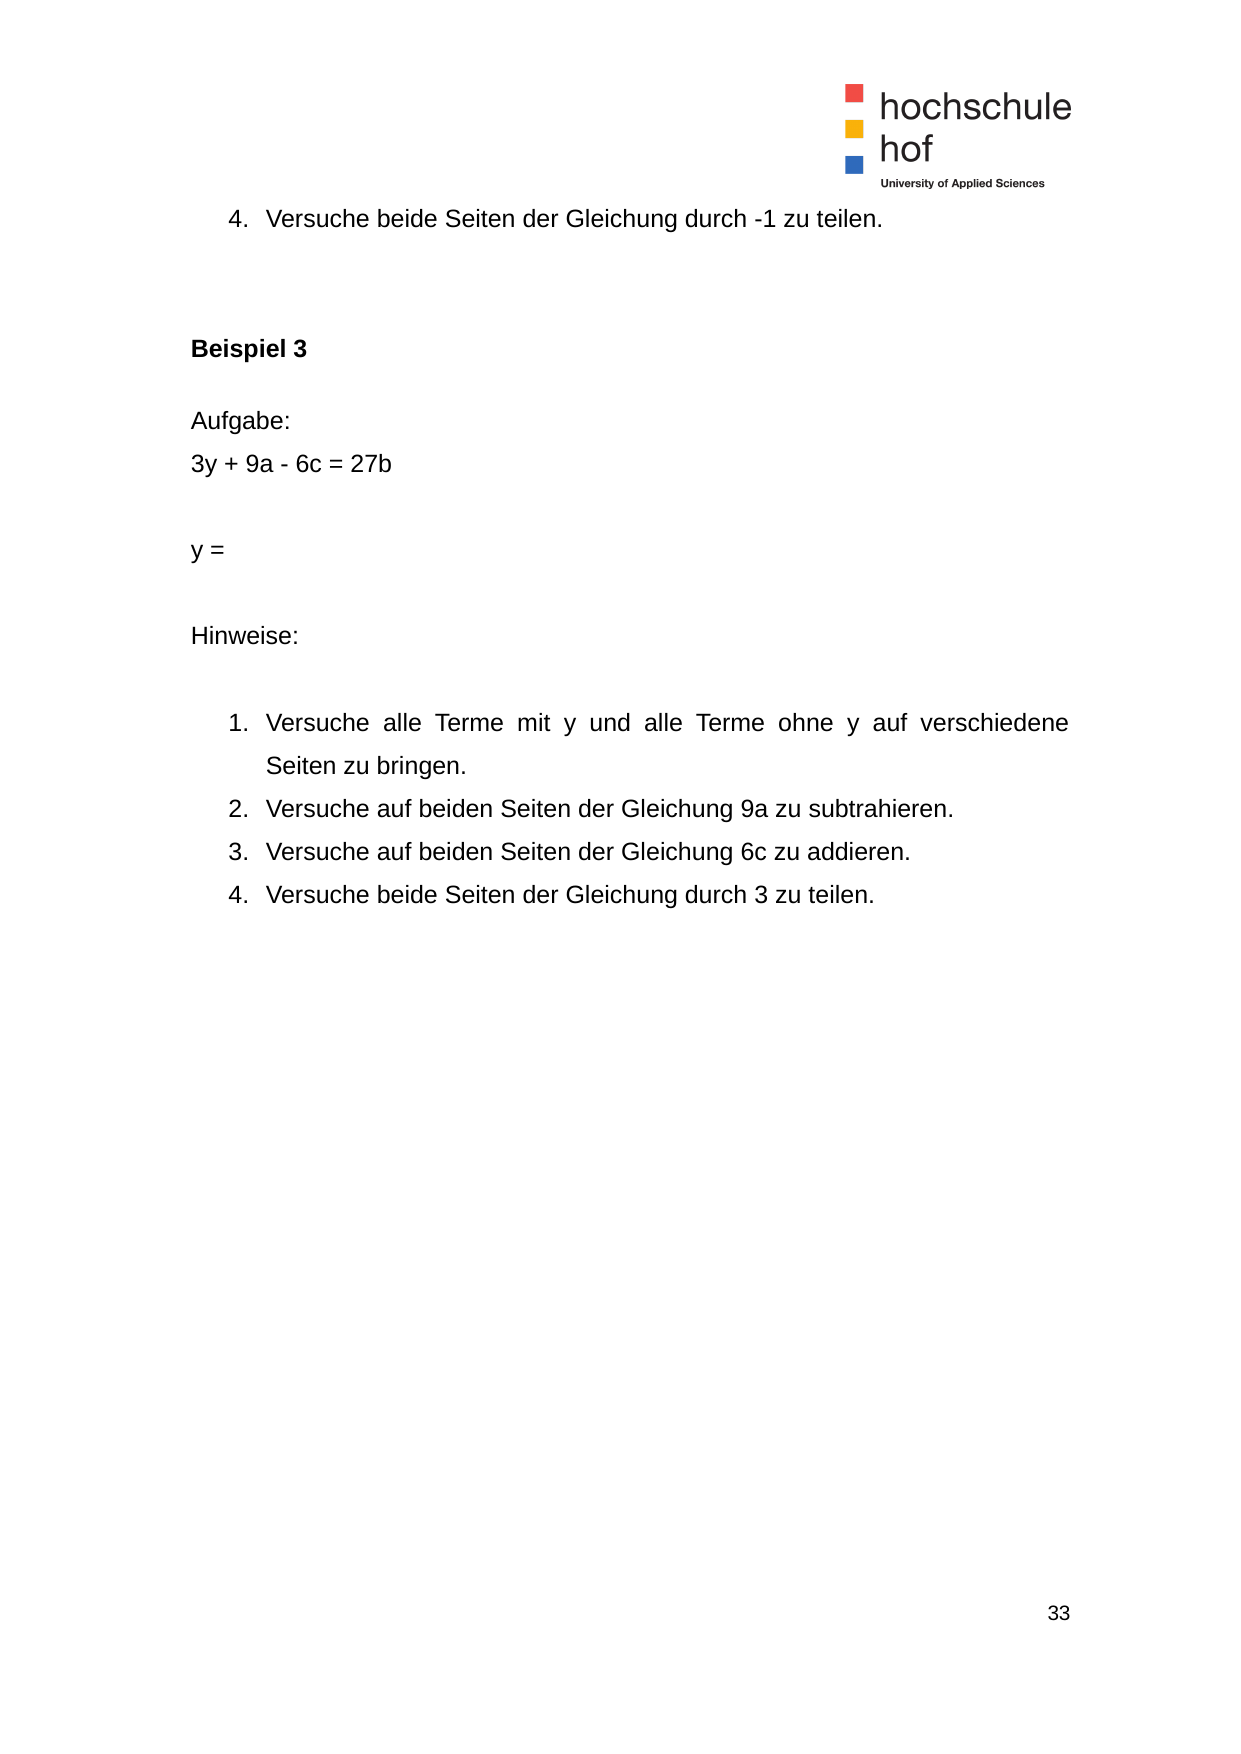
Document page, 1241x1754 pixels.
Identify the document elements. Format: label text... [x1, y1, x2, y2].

text 3y + 9a - 6c = 27b [191, 449, 1070, 477]
text Aufgabe: [191, 406, 1070, 434]
list Versuche beide Seiten der Gleichung durch 3 zu teilen. [228, 880, 1070, 909]
text Hinweise: [191, 621, 1070, 650]
list Versuche beide Seiten der Gleichung durch -1 zu teilen. [228, 204, 1070, 233]
list Versuche auf beiden Seiten der Gleichung 9a zu subtrahieren. [228, 794, 1070, 822]
list Versuche alle Terme mit y und alle Terme ohne y auf verschiedene Seiten zu bringen. [228, 707, 1070, 779]
text y = [191, 535, 1070, 564]
text Beispiel 3 [191, 334, 1070, 362]
list Versuche auf beiden Seiten der Gleichung 6c zu addieren. [228, 837, 1070, 866]
